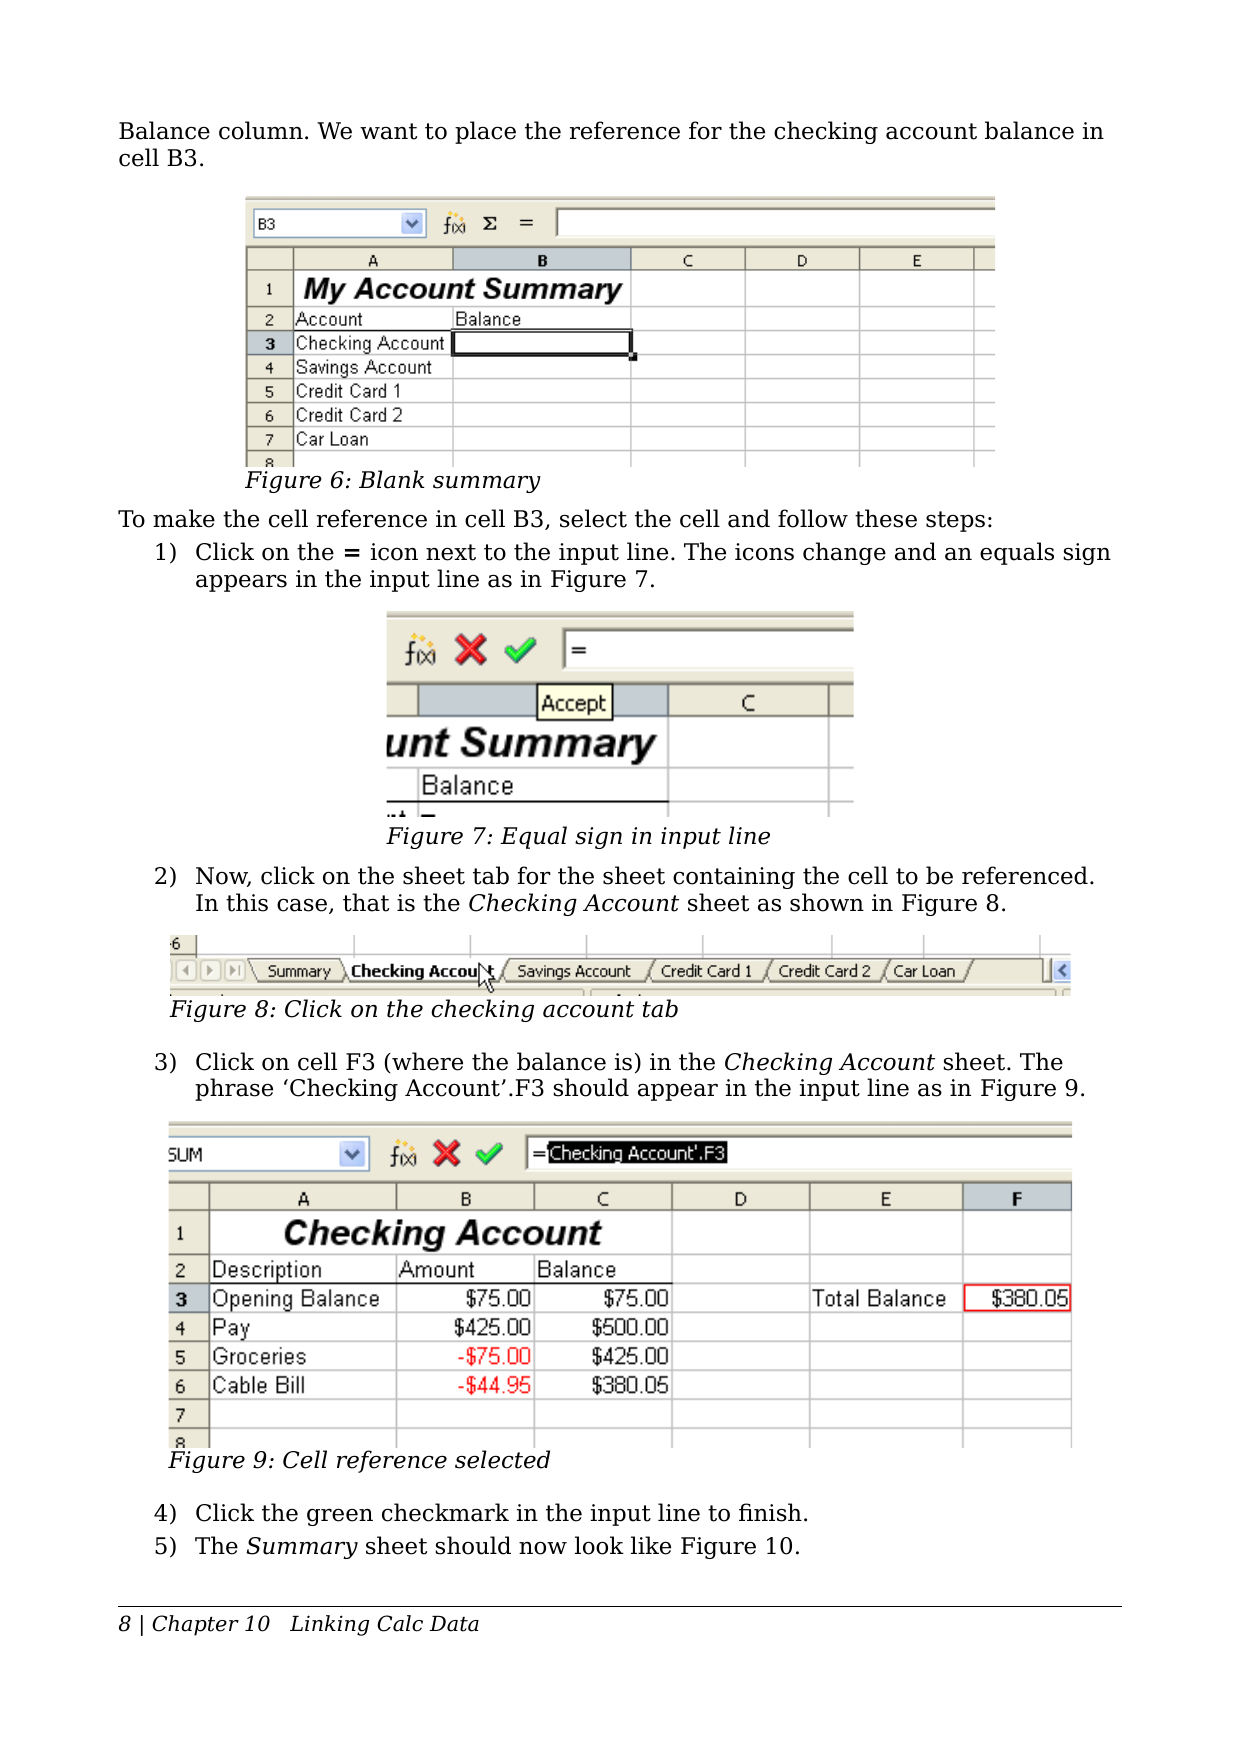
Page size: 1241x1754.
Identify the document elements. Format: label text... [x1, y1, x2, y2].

text Balance column. We want to place the reference for the checking account balance in cell B3. [118, 118, 1122, 171]
text Figure 6: Blank summary [245, 467, 995, 494]
list Click on the = icon next to the input line. The icons change and an equals sign appears in the input line as in Figure 7. [177, 539, 1122, 593]
list The Summary sheet should now look like Figure 10. [177, 1533, 1122, 1560]
picture [168, 1121, 1073, 1448]
list To make the cell reference in cell B3, select the cell and follow these steps: [118, 506, 1122, 533]
picture [386, 611, 854, 817]
picture [170, 935, 1071, 996]
text Figure 9: Cell reference selected [168, 1448, 1072, 1474]
text Figure 8: Click on the checking account tab [170, 996, 1071, 1022]
list Now, click on the sheet tab for the sheet containing the cell to be referenced. In this case, that is the Checking Account sheet as shown in Figure 8. [177, 863, 1122, 917]
list Click on cell F3 (where the balance is) in the Checking Account sheet. The phrase ‘Checking Account’.F3 should appear in the input line as in Figure 9. [177, 1049, 1122, 1102]
picture [245, 196, 996, 467]
list Click the green checkmark in the input line to finish. [177, 1501, 1122, 1527]
text Figure 7: Equal sign in input line [387, 823, 854, 850]
